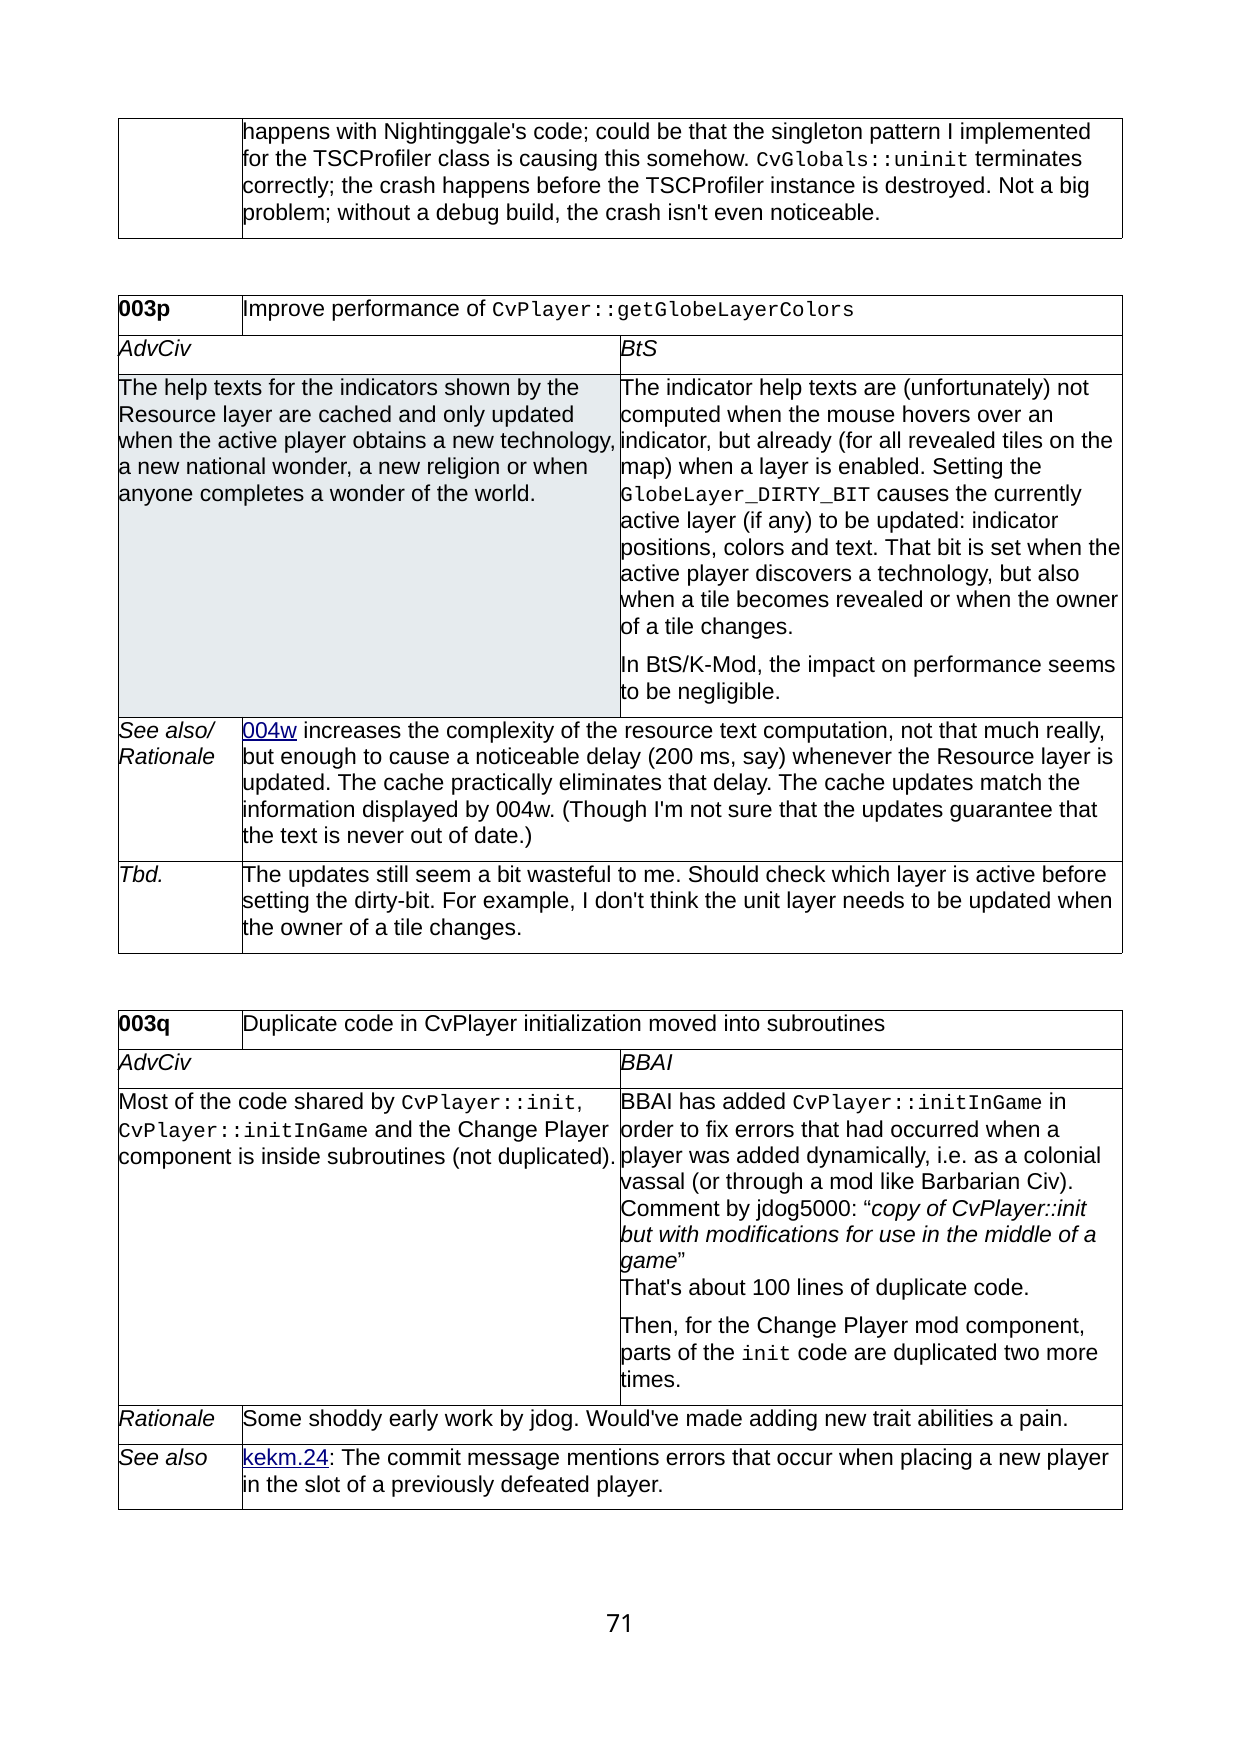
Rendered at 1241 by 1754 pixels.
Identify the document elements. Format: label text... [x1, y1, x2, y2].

table_cell BBAI [621, 1050, 1122, 1088]
table_cell The updates still seem a bit wasteful to me. Should check which layer is active before setting the dirty-bit. For example, I don't think the unit layer needs to be updated when the owner of a tile changes. [243, 862, 1122, 952]
table_cell See also/ Rationale [119, 718, 242, 861]
table_header Duplicate code in CvPlayer initialization moved into subroutines [243, 1011, 1122, 1049]
table_cell kekm.24: The commit message mentions errors that occur when placing a new player in the slot of a previously defeated player. [243, 1445, 1122, 1509]
table_cell [119, 119, 242, 237]
table_header 003q [119, 1011, 242, 1049]
table_cell happens with Nightinggale's code; could be that the singleton pattern I implemented for the TSCProfiler class is causing this somehow. CvGlobals::uninit terminates correctly; the crash happens before the TSCProfiler instance is destroyed. Not a big problem; without a debug build, the crash isn't even noticeable. [243, 119, 1122, 237]
table_cell Rationale [119, 1406, 242, 1444]
table_cell BBAI has added CvPlayer::initInGame in order to fix errors that had occurred when a player was added dynamically, i.e. as a colonial vassal (or through a mod like Barbarian Civ). Comment by jdog5000: “copy of CvPlayer::init but with modifications for use in the middle of a game” That's about 100 lines of duplicate code. Then, for the Change Player mod component, parts of the init code are duplicated two more times. [621, 1089, 1122, 1405]
table_header 003p [119, 296, 242, 335]
table_cell BtS [621, 336, 1122, 374]
table_cell The help texts for the indicators shown by the Resource layer are cached and only updated when the active player obtains a new technology, a new national wonder, a new religion or when anyone completes a wonder of the world. [119, 375, 620, 717]
table_header Improve performance of CvPlayer::getGlobeLayerColors [243, 296, 1122, 335]
table_cell Most of the code shared by CvPlayer::init, CvPlayer::initInGame and the Change Player component is inside subroutines (not duplicated). [119, 1089, 620, 1405]
table_cell AdvCiv [119, 336, 620, 374]
table_cell AdvCiv [119, 1050, 620, 1088]
table_cell Some shoddy early work by jdog. Would've made adding new trait abilities a pain. [243, 1406, 1122, 1444]
table_cell 004w increases the complexity of the resource text computation, not that much really, but enough to cause a noticeable delay (200 ms, say) whenever the Resource layer is updated. The cache practically eliminates that delay. The cache updates match the information displayed by 004w. (Though I'm not sure that the updates guarantee that the text is never out of date.) [243, 718, 1122, 861]
table_cell Tbd. [119, 862, 242, 952]
table_cell The indicator help texts are (unfortunately) not computed when the mouse hovers over an indicator, but already (for all revealed tiles on the map) when a layer is enabled. Setting the GlobeLayer_DIRTY_BIT causes the currently active layer (if any) to be updated: indicator positions, colors and text. That bit is set when the active player discovers a technology, but also when a tile becomes revealed or when the owner of a tile changes. In BtS/K-Mod, the impact on performance seems to be negligible. [621, 375, 1122, 717]
table_cell See also [119, 1445, 242, 1509]
